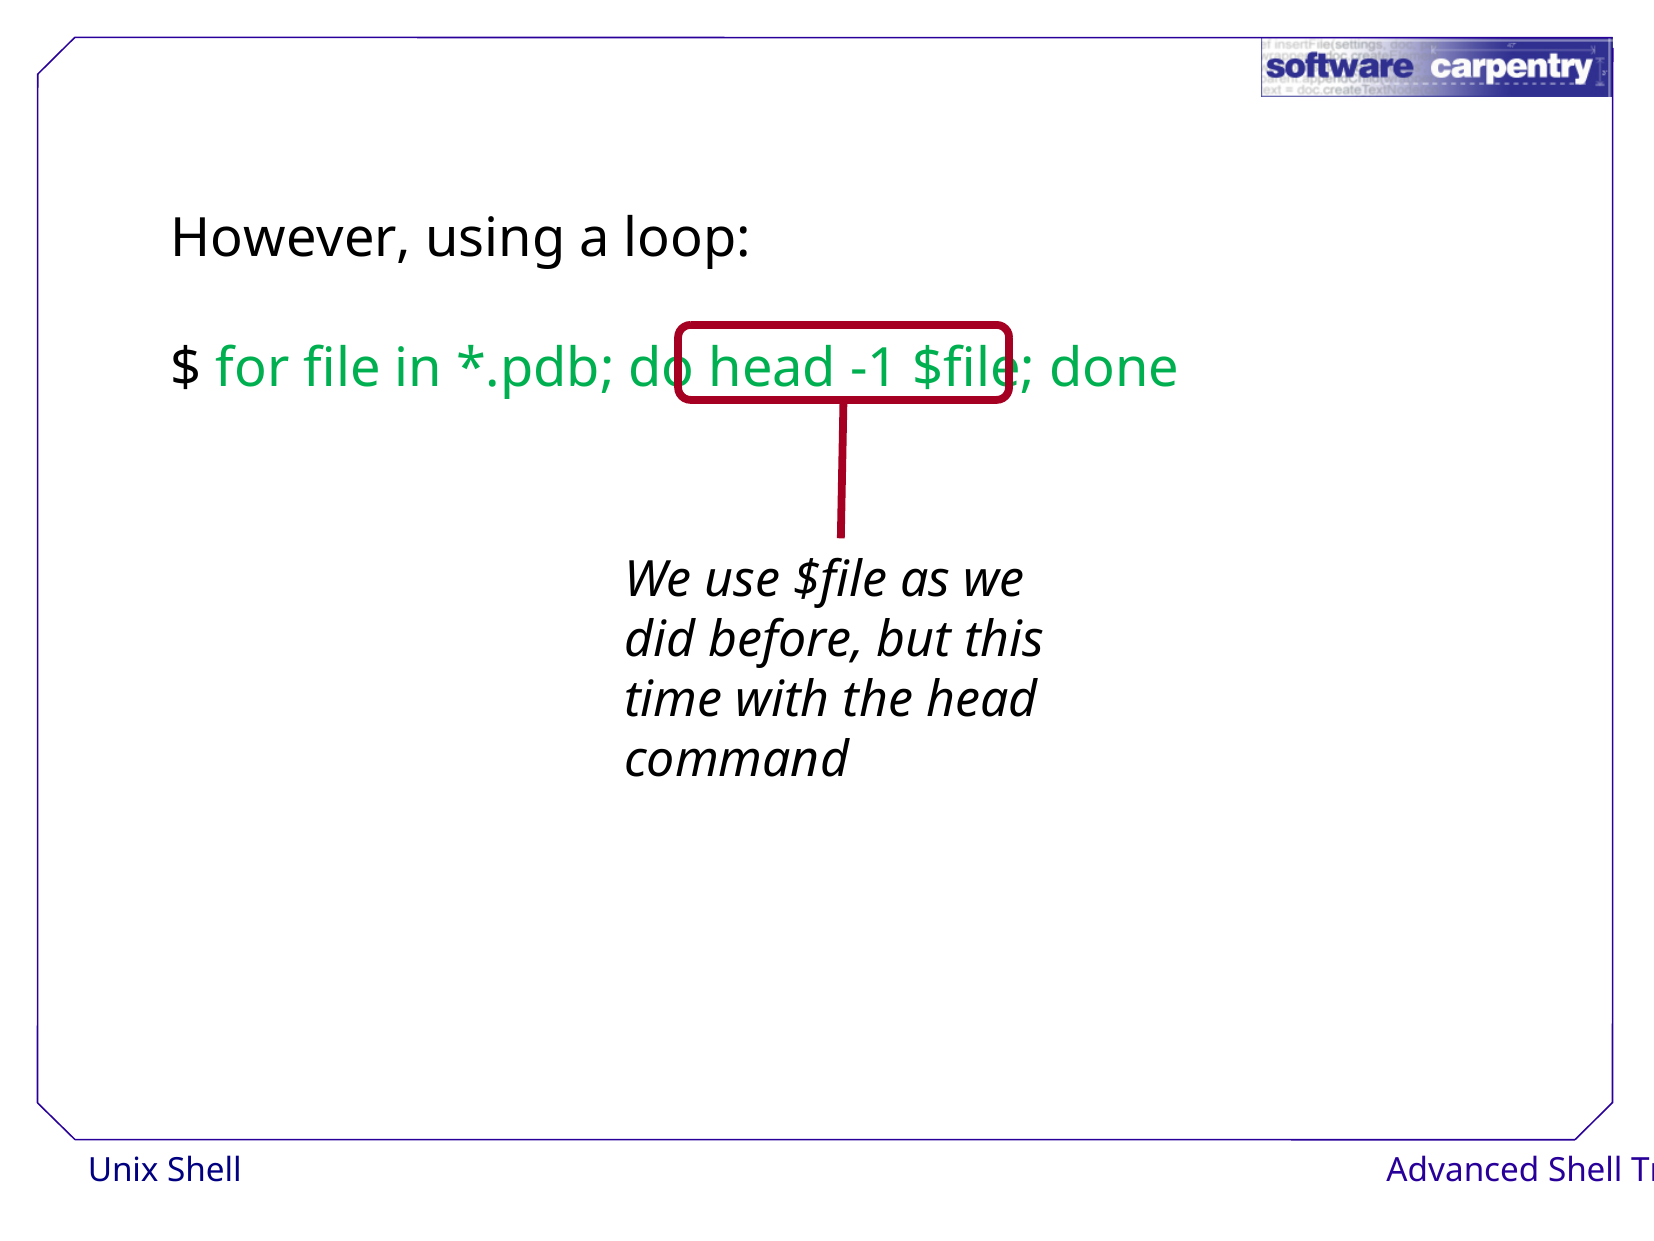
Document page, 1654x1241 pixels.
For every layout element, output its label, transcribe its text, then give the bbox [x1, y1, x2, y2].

text_box We use $file as we did before, but this time with the head command [609, 538, 1073, 794]
picture [1261, 39, 1613, 97]
text_box However, using a loop: $ for file in *.pdb; do head -1 $file; done [155, 194, 1546, 406]
text_box However, using a loop: $ for file in *.pdb; do head -1 $file; done [682, 329, 1005, 396]
